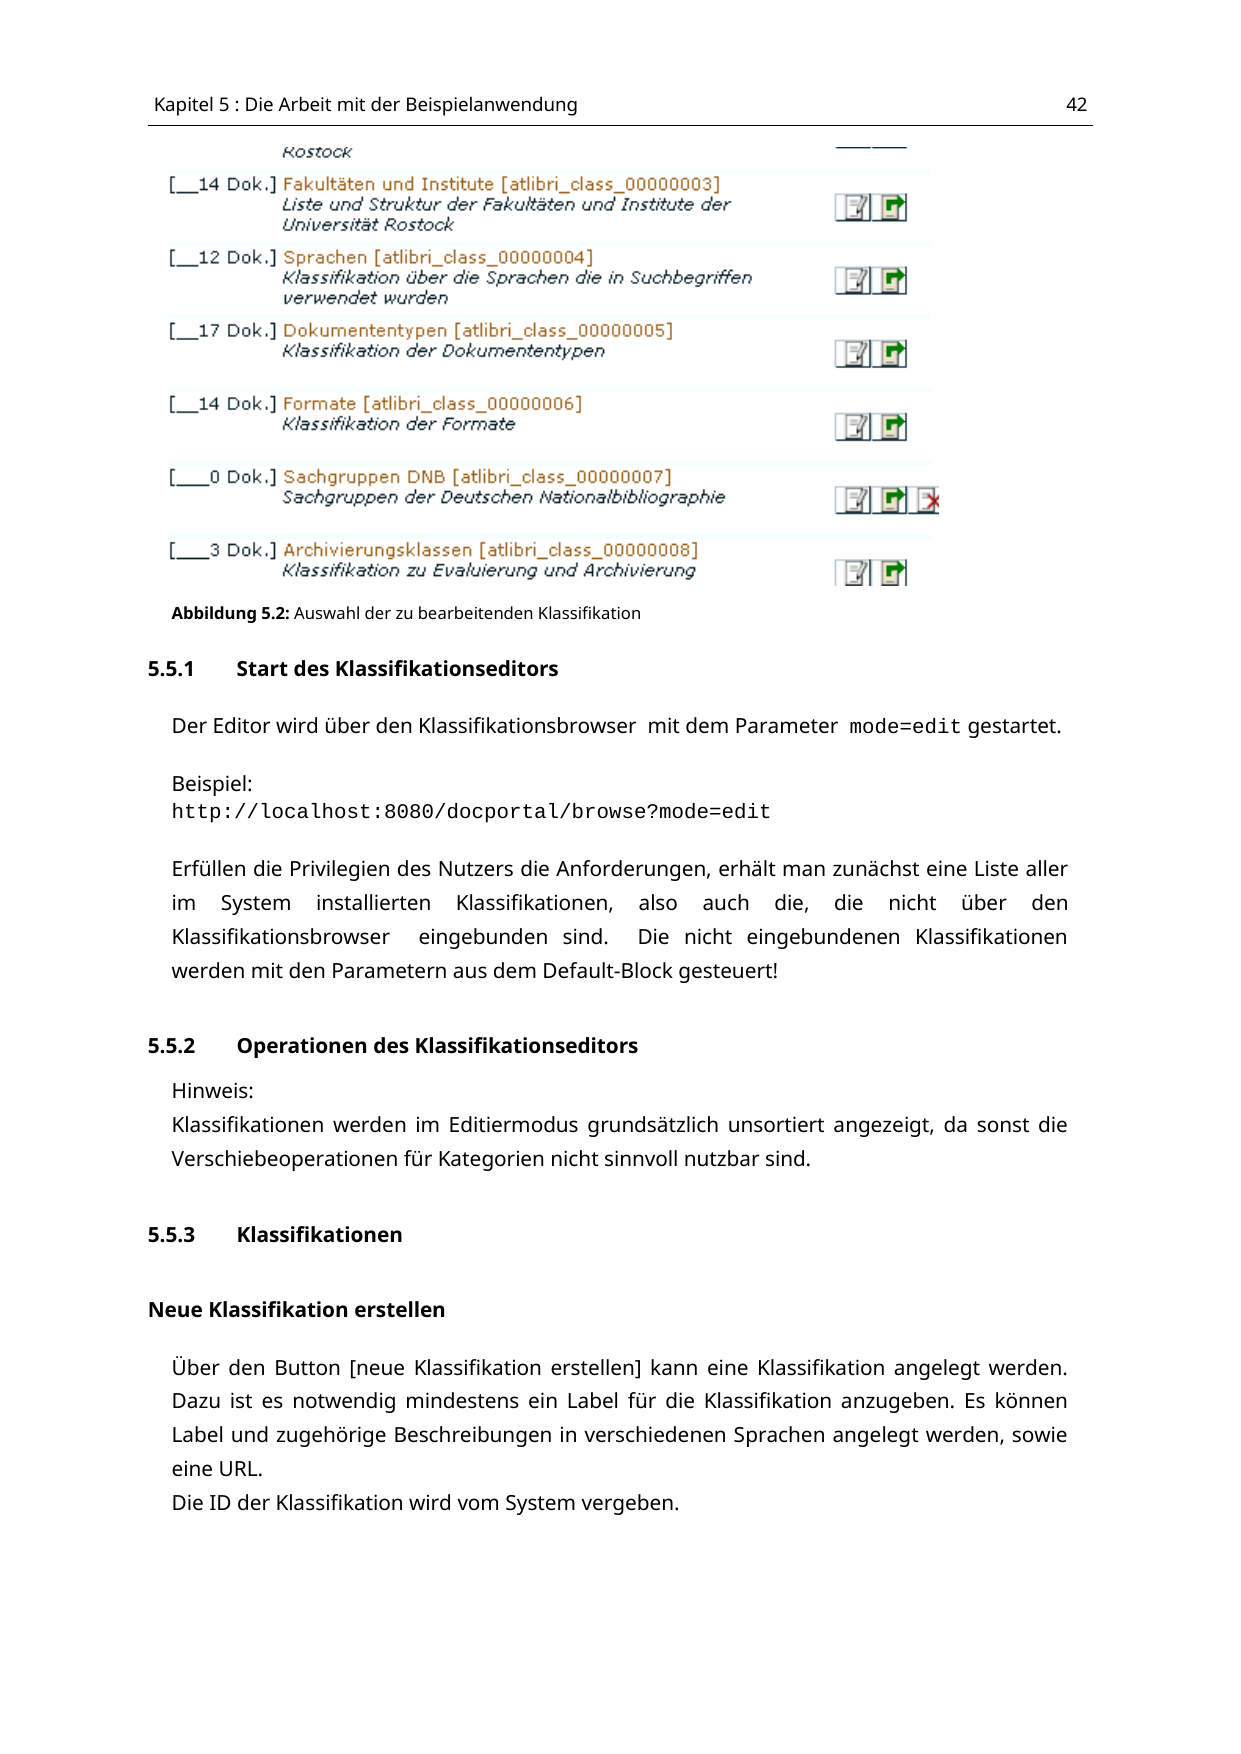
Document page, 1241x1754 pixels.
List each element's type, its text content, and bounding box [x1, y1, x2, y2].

text Der Editor wird über den Klassifikationsbrowser mit dem Parameter mode=edit gestartet. [171, 711, 1069, 739]
text Hinweis: Klassifikationen werden im Editiermodus grundsätzlich unsortiert angezeigt, da sonst die Verschiebeoperationen für Kategorien nicht sinnvoll nutzbar sind. [171, 1077, 1069, 1173]
subtitle Start des Klassifikationseditors [148, 148, 1092, 682]
text Über den Button [neue Klassifikation erstellen] kann eine Klassifikation angelegt werden. Dazu ist es notwendig mindestens ein Label für die Klassifikation anzugeben. Es können Label und zugehörige Beschreibungen in verschiedenen Sprachen angelegt werden, sowie eine URL. Die ID der Klassifikation wird vom System vergeben. [171, 1353, 1069, 1516]
subtitle Klassifikationen [148, 1220, 1092, 1248]
text Beispiel: http://localhost:8080/docportal/browse?mode=edit [171, 769, 1069, 825]
subtitle Neue Klassifikation erstellen [148, 1295, 1092, 1323]
text Erfüllen die Privilegien des Nutzers die Anforderungen, erhält man zunächst eine Liste aller im System installierten Klassifikationen, also auch die, die nicht über den Klassifikationsbrowser eingebunden sind. Die nicht eingebundenen Klassifikationen werden mit den Parametern aus dem Default-Block gesteuert! [171, 854, 1069, 984]
text Abbildung 5.2: Auswahl der zu bearbeitenden Klassifikation [171, 586, 916, 624]
subtitle Operationen des Klassifikationseditors [148, 1031, 1092, 1059]
